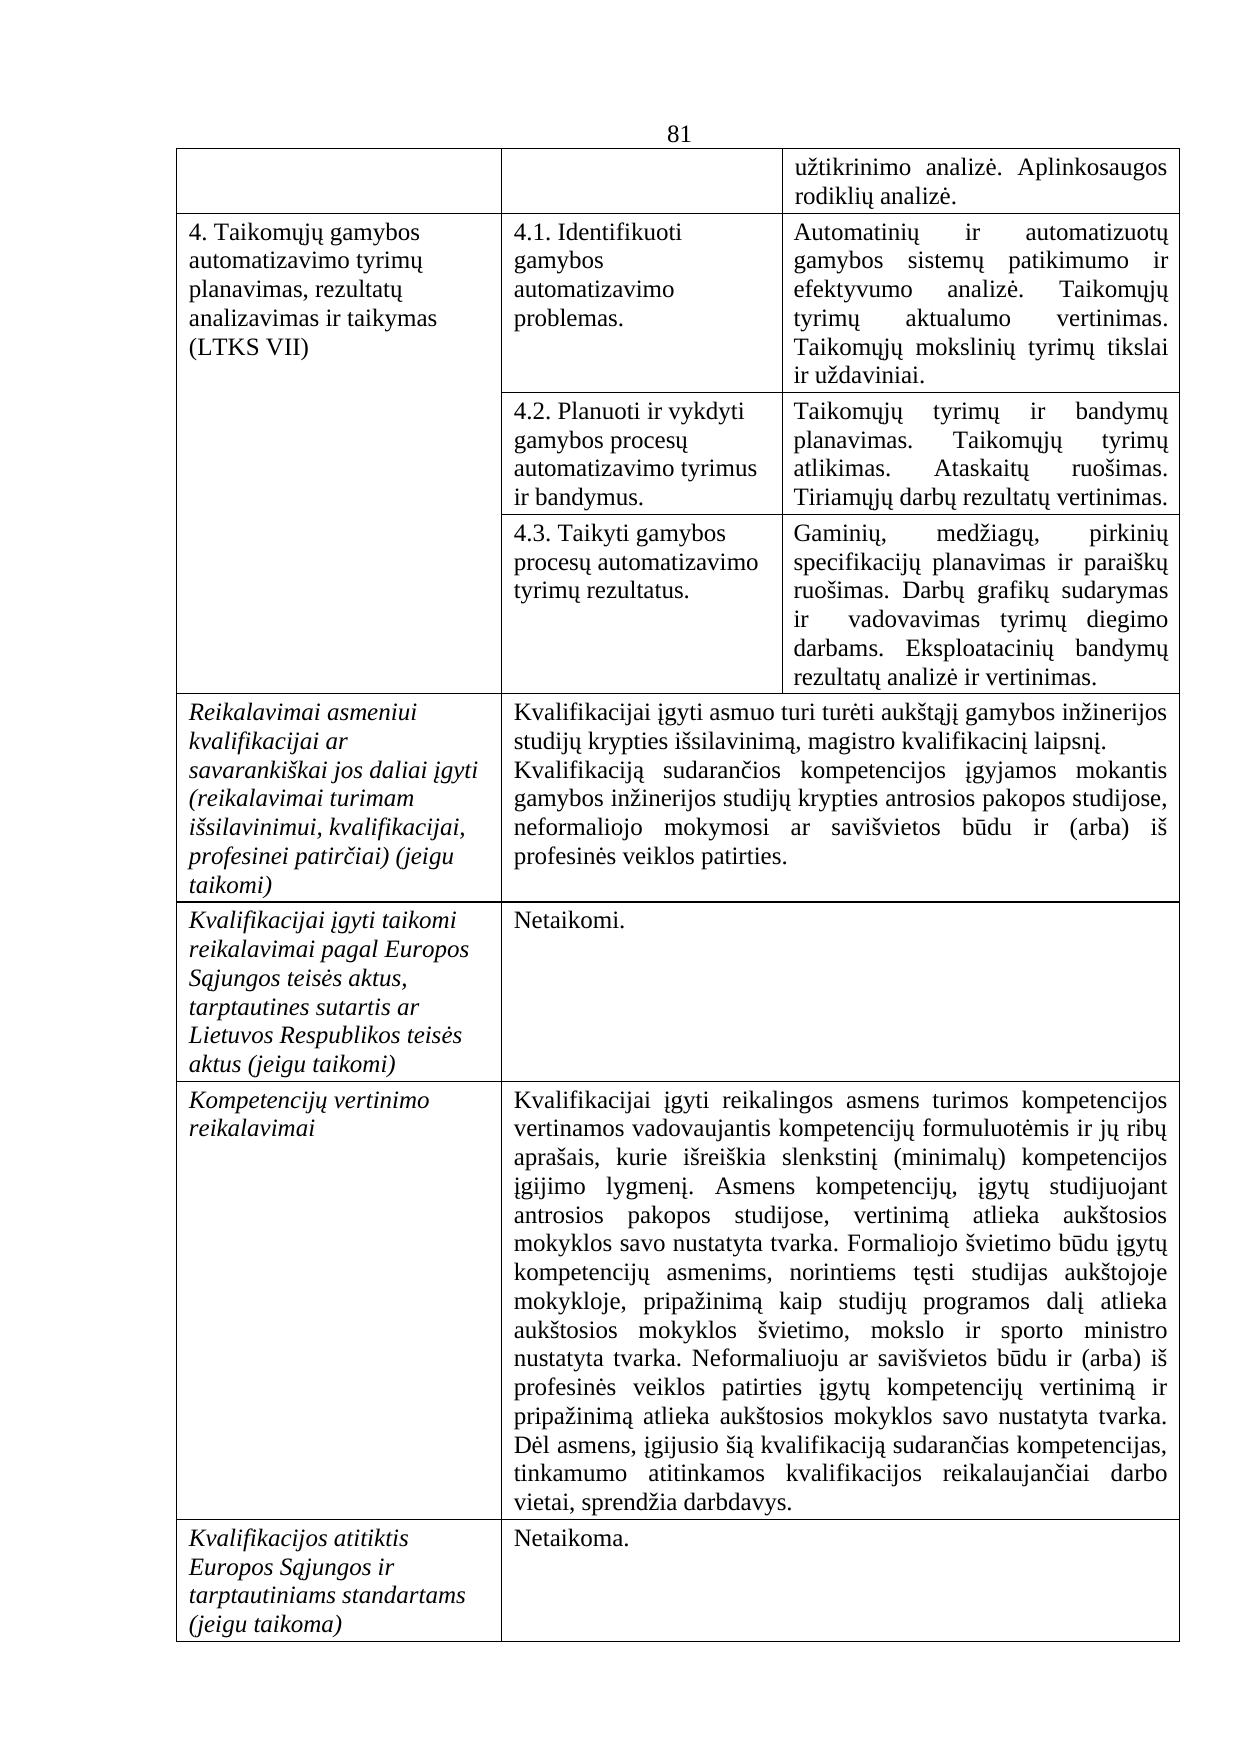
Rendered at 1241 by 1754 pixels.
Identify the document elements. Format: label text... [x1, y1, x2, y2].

table_cell Netaikomi. [502, 903, 1179, 1081]
table_cell Kvalifikacijai įgyti taikomi reikalavimai pagal Europos Sąjungos teisės aktus, tarptautines sutartis ar Lietuvos Respublikos teisės aktus (jeigu taikomi) [177, 903, 501, 1081]
table_cell 4. Taikomųjų gamybos automatizavimo tyrimų planavimas, rezultatų analizavimas ir taikymas (LTKS VII) [177, 214, 501, 693]
table_cell 4.3. Taikyti gamybos procesų automatizavimo tyrimų rezultatus. [502, 515, 782, 693]
table_cell Reikalavimai asmeniui kvalifikacijai ar savarankiškai jos daliai įgyti (reikalavimai turimam išsilavinimui, kvalifikacijai, profesinei patirčiai) (jeigu taikomi) [177, 694, 501, 901]
table_cell Netaikoma. [502, 1520, 1179, 1641]
table_cell 4.1. Identifikuoti gamybos automatizavimo problemas. [502, 214, 782, 392]
table_cell [177, 149, 501, 213]
table_cell užtikrinimo analizė. Aplinkosaugos rodiklių analizė. [783, 149, 1179, 213]
table_cell Taikomųjų tyrimų ir bandymų planavimas. Taikomųjų tyrimų atlikimas. Ataskaitų ruošimas. Tiriamųjų darbų rezultatų vertinimas. [783, 393, 1179, 514]
table_cell Kvalifikacijai įgyti reikalingos asmens turimos kompetencijos vertinamos vadovaujantis kompetencijų formuluotėmis ir jų ribų aprašais, kurie išreiškia slenkstinį (minimalų) kompetencijos įgijimo lygmenį. Asmens kompetencijų, įgytų studijuojant antrosios pakopos studijose, vertinimą atlieka aukštosios mokyklos savo nustatyta tvarka. Formaliojo švietimo būdu įgytų kompetencijų asmenims, norintiems tęsti studijas aukštojoje mokykloje, pripažinimą kaip studijų programos dalį atlieka aukštosios mokyklos švietimo, mokslo ir sporto ministro nustatyta tvarka. Neformaliuoju ar savišvietos būdu ir (arba) iš profesinės veiklos patirties įgytų kompetencijų vertinimą ir pripažinimą atlieka aukštosios mokyklos savo nustatyta tvarka. Dėl asmens, įgijusio šią kvalifikaciją sudarančias kompetencijas, tinkamumo atitinkamos kvalifikacijos reikalaujančiai darbo vietai, sprendžia darbdavys. [502, 1082, 1179, 1519]
table_cell Kvalifikacijai įgyti asmuo turi turėti aukštąjį gamybos inžinerijos studijų krypties išsilavinimą, magistro kvalifikacinį laipsnį. Kvalifikaciją sudarančios kompetencijos įgyjamos mokantis gamybos inžinerijos studijų krypties antrosios pakopos studijose, neformaliojo mokymosi ar savišvietos būdu ir (arba) iš profesinės veiklos patirties. [502, 694, 1179, 901]
table_cell Gaminių, medžiagų, pirkinių specifikacijų planavimas ir paraiškų ruošimas. Darbų grafikų sudarymas ir vadovavimas tyrimų diegimo darbams. Eksploatacinių bandymų rezultatų analizė ir vertinimas. [783, 515, 1179, 693]
table_cell Kvalifikacijos atitiktis Europos Sąjungos ir tarptautiniams standartams (jeigu taikoma) [177, 1520, 501, 1641]
table_cell 4.2. Planuoti ir vykdyti gamybos procesų automatizavimo tyrimus ir bandymus. [502, 393, 782, 514]
table_cell Kompetencijų vertinimo reikalavimai [177, 1082, 501, 1519]
table_cell [502, 149, 782, 213]
table_cell Automatinių ir automatizuotų gamybos sistemų patikimumo ir efektyvumo analizė. Taikomųjų tyrimų aktualumo vertinimas. Taikomųjų mokslinių tyrimų tikslai ir uždaviniai. [783, 214, 1179, 392]
